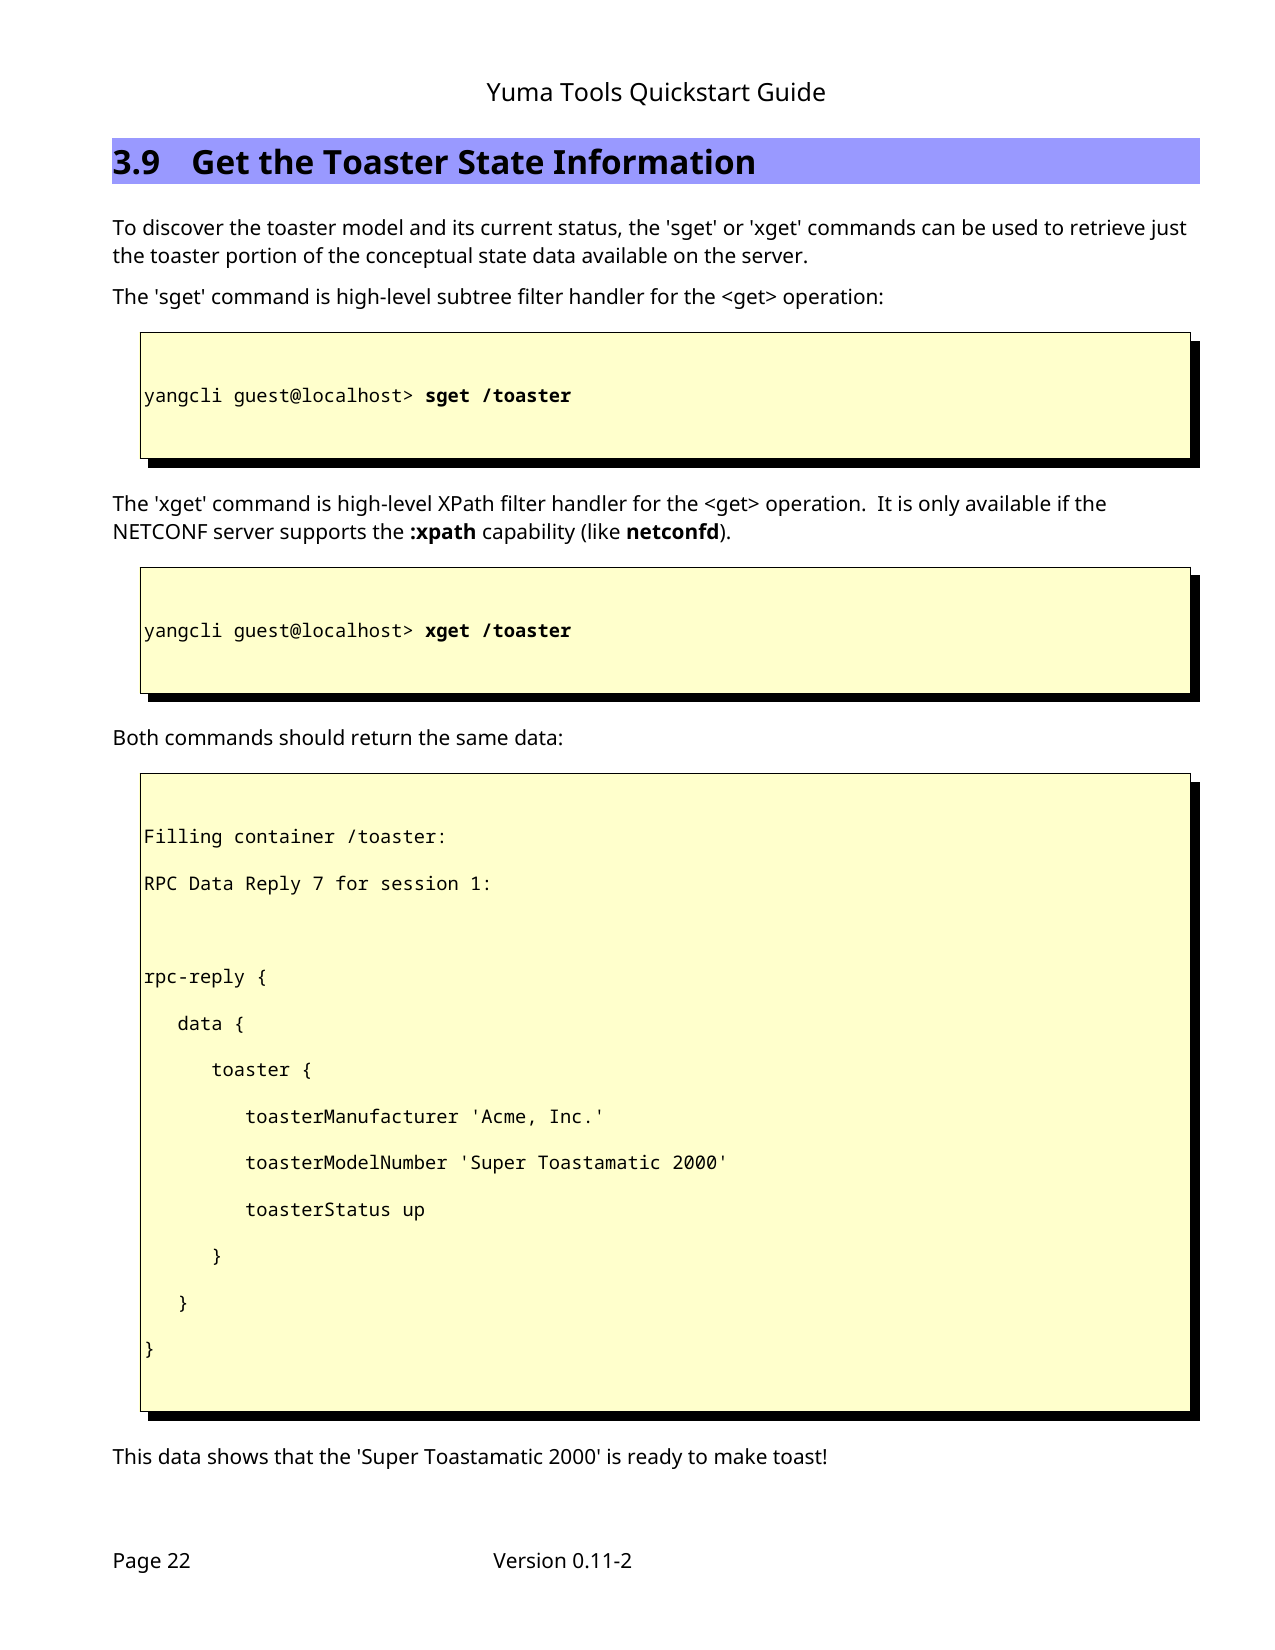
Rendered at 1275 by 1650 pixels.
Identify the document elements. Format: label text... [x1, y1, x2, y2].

text yangcli guest@localhost> xget /toaster [141, 613, 1190, 643]
text Both commands should return the same data: [112, 723, 1200, 752]
text toaster { [141, 1052, 1190, 1082]
text The 'sget' command is high-level subtree filter handler for the <get> operation: [112, 282, 1200, 311]
text toasterStatus up [141, 1192, 1190, 1222]
text rpc-reply { [141, 959, 1190, 989]
text toasterManufacturer 'Acme, Inc.' [141, 1099, 1190, 1128]
text To discover the toaster model and its current status, the 'sget' or 'xget' commands can be used to retrieve just the toaster portion of the conceptual state data available on the server. [112, 213, 1200, 270]
text } [141, 1332, 1190, 1361]
text Filling container /toaster: [141, 819, 1190, 849]
subtitle Get the Toaster State Information [112, 138, 1200, 184]
text The 'xget' command is high-level XPath filter handler for the <get> operation. It is only available if the NETCONF server supports the :xpath capability (like netconfd). [112, 489, 1200, 546]
text data { [141, 1006, 1190, 1035]
text This data shows that the 'Super Toastamatic 2000' is ready to make toast! [112, 1442, 1200, 1470]
text toasterModelNumber 'Super Toastamatic 2000' [141, 1145, 1190, 1175]
text yangcli guest@localhost> sget /toaster [141, 378, 1190, 408]
text } [141, 1285, 1190, 1315]
text RPC Data Reply 7 for session 1: [141, 866, 1190, 896]
text } [141, 1238, 1190, 1268]
